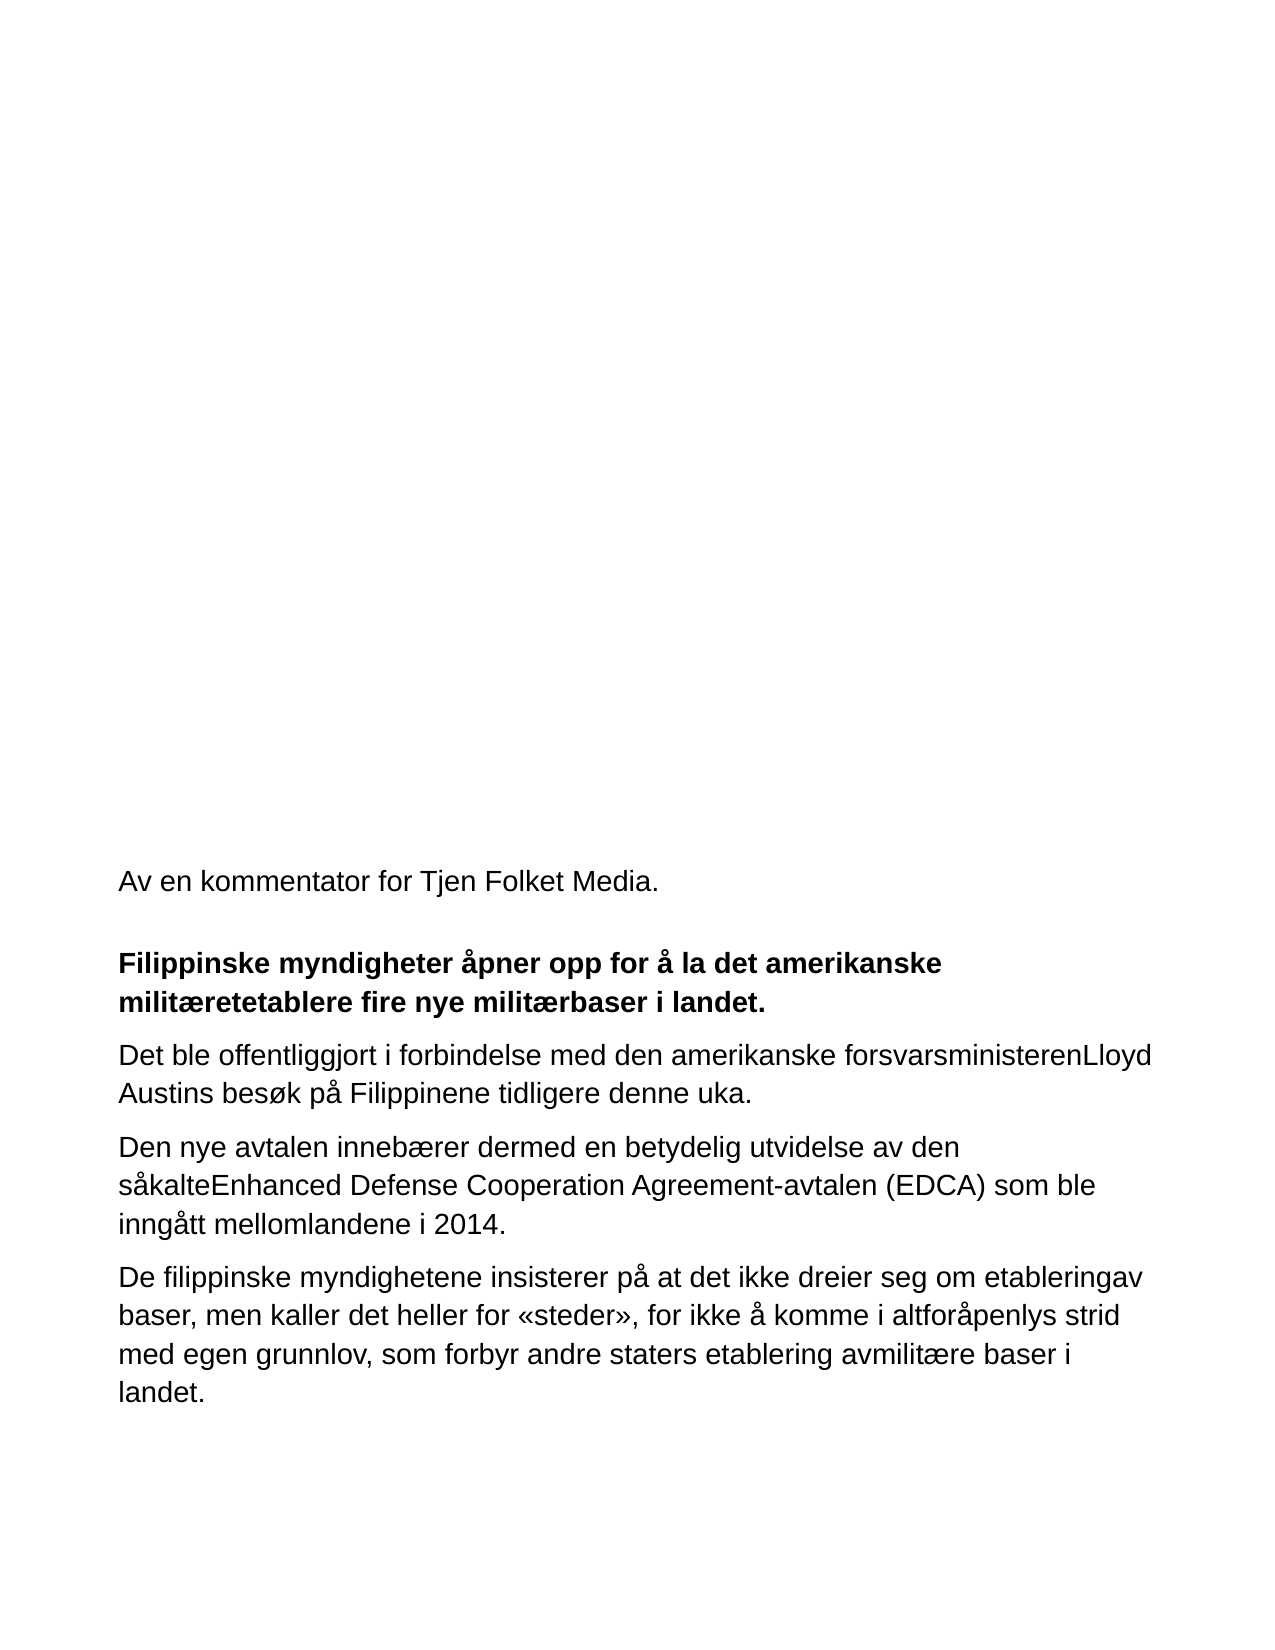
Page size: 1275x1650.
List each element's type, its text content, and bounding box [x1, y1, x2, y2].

text Filippinske myndigheter åpner opp for å la det amerikanske militæretetablere fire nye militærbaser i landet. [118, 946, 1157, 1018]
text Den nye avtalen innebærer dermed en betydelig utvidelse av den såkalteEnhanced Defense Cooperation Agreement-avtalen (EDCA) som ble inngått mellomlandene i 2014. [118, 1129, 1157, 1240]
text Av en kommentator for Tjen Folket Media. [118, 864, 1157, 898]
text De filippinske myndighetene insisterer på at det ikke dreier seg om etableringav baser, men kaller det heller for «steder», for ikke å komme i altforåpenlys strid med egen grunnlov, som forbyr andre staters etablering avmilitære baser i landet. [118, 1260, 1157, 1409]
text Det ble offentliggjort i forbindelse med den amerikanske forsvarsministerenLloyd Austins besøk på Filippinene tidligere denne uka. [118, 1038, 1157, 1110]
